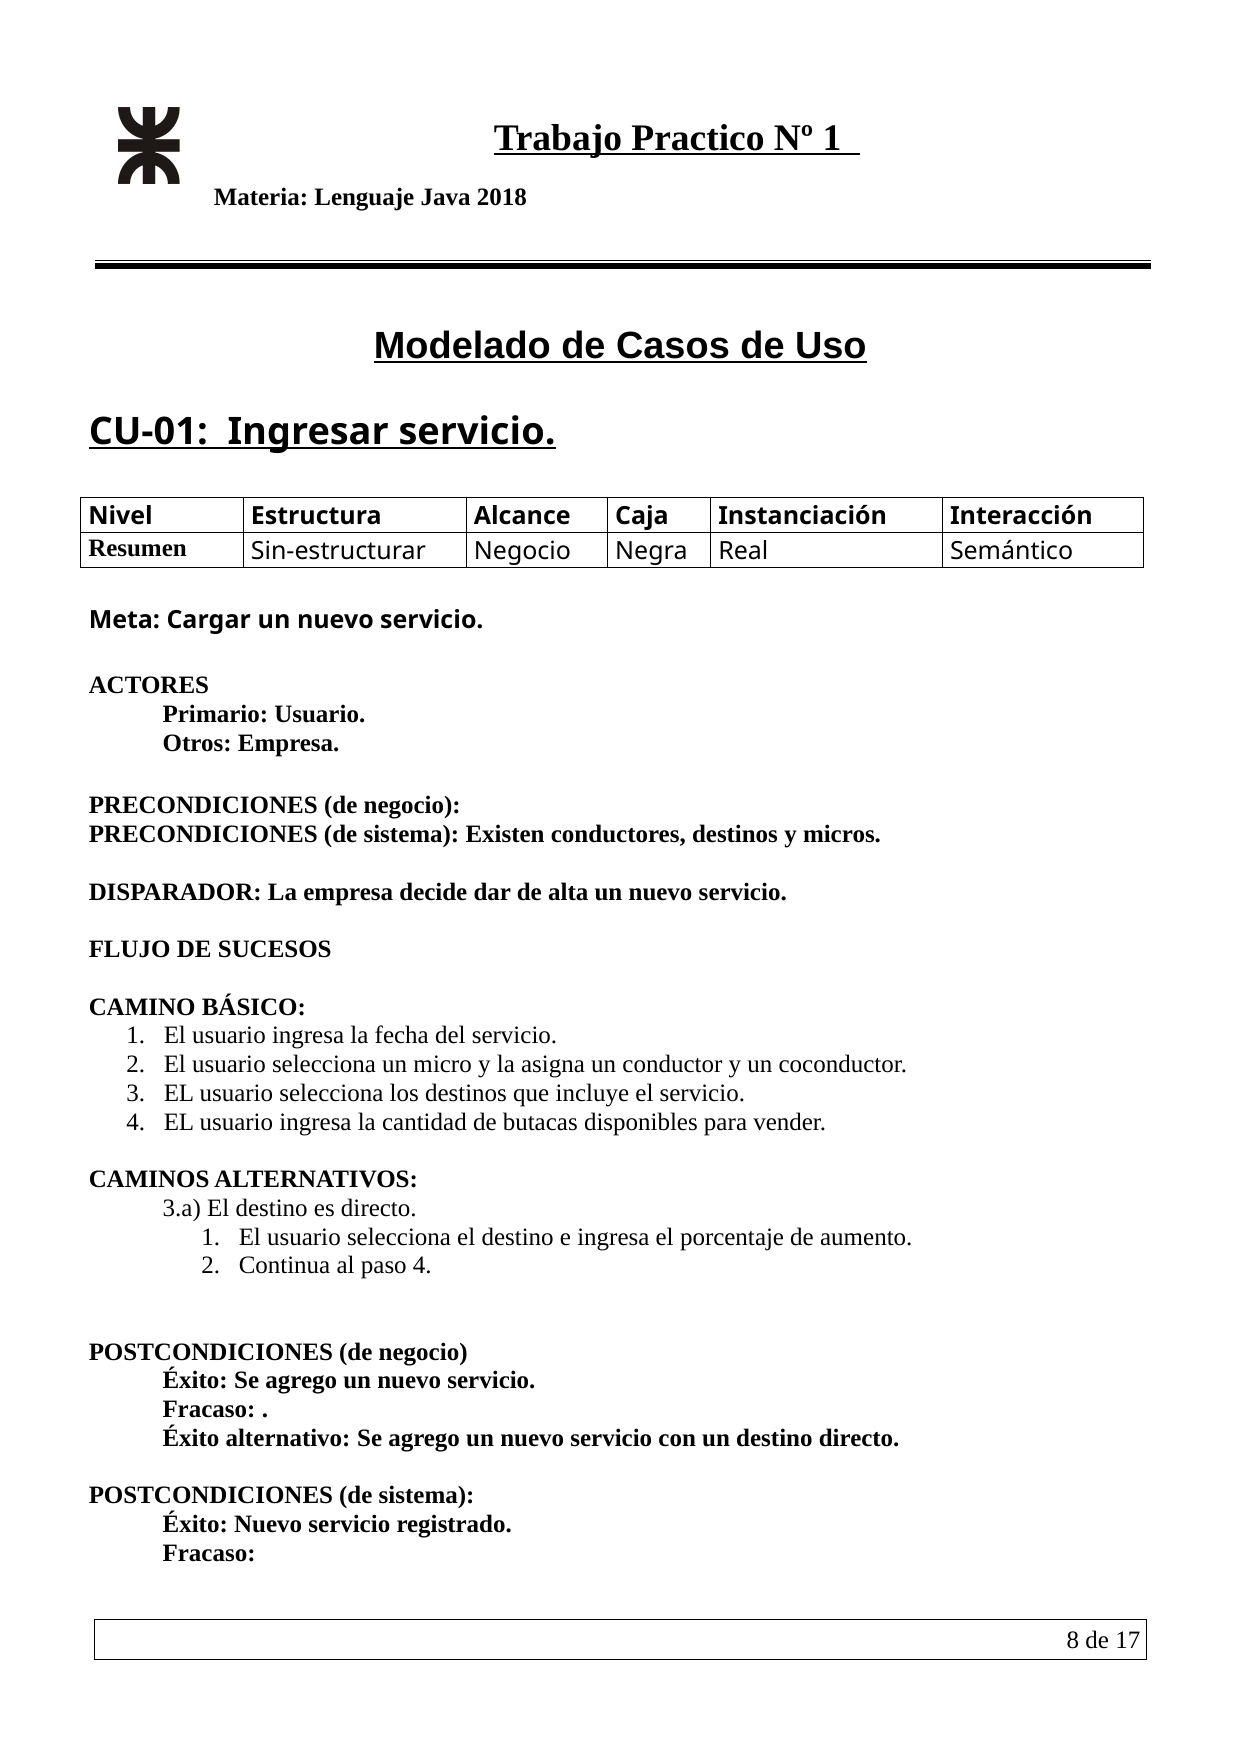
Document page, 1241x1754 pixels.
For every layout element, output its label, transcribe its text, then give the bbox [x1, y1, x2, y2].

text Éxito: Se agrego un nuevo servicio. [162, 1366, 1152, 1394]
list EL usuario ingresa la cantidad de butacas disponibles para vender. [126, 1107, 1152, 1136]
text CAMINO BÁSICO: [88, 992, 1152, 1021]
subtitle CU-01: Ingresar servicio. [88, 404, 1152, 456]
table_header Caja [608, 498, 710, 532]
table_header Estructura [244, 498, 466, 532]
text Éxito: Nuevo servicio registrado. [88, 1509, 1152, 1538]
table_header Instanciación [711, 498, 942, 532]
text Fracaso: . [88, 1394, 1152, 1423]
table_header Interacción [943, 498, 1143, 532]
picture [118, 107, 180, 184]
table_cell Negocio [467, 533, 607, 567]
text Primario: Usuario. [88, 699, 1152, 728]
text ACTORES [88, 670, 1152, 699]
text 3.a) El destino es directo. [88, 1193, 1152, 1222]
text PRECONDICIONES (de sistema): Existen conductores, destinos y micros. [88, 819, 1152, 848]
text Meta: Cargar un nuevo servicio. [88, 602, 1152, 636]
list Continua al paso 4. [201, 1251, 1152, 1279]
table_cell Negra [608, 533, 710, 567]
list EL usuario selecciona los destinos que incluye el servicio. [126, 1078, 1152, 1107]
table_cell Semántico [943, 533, 1143, 567]
text FLUJO DE SUCESOS [88, 934, 1152, 963]
text Otros: Empresa. [88, 728, 1152, 757]
text Éxito alternativo: Se agrego un nuevo servicio con un destino directo. [162, 1423, 1152, 1452]
list El usuario selecciona un micro y la asigna un conductor y un coconductor. [126, 1049, 1152, 1078]
text PRECONDICIONES (de negocio): [88, 791, 1152, 819]
list El usuario selecciona el destino e ingresa el porcentaje de aumento. [201, 1222, 1152, 1251]
table_cell Sin-estructurar [244, 533, 466, 567]
text POSTCONDICIONES (de sistema): [88, 1481, 1152, 1509]
table_cell Real [711, 533, 942, 567]
table_cell Resumen [81, 533, 243, 567]
text CAMINOS ALTERNATIVOS: [88, 1164, 1152, 1193]
text DISPARADOR: La empresa decide dar de alta un nuevo servicio. [88, 877, 1152, 906]
subtitle Modelado de Casos de Uso [88, 323, 1152, 366]
list El usuario ingresa la fecha del servicio. [126, 1021, 1152, 1049]
text POSTCONDICIONES (de negocio) [88, 1337, 1152, 1366]
text Fracaso: [88, 1538, 1152, 1567]
table_header Nivel [81, 498, 243, 532]
table_header Alcance [467, 498, 607, 532]
